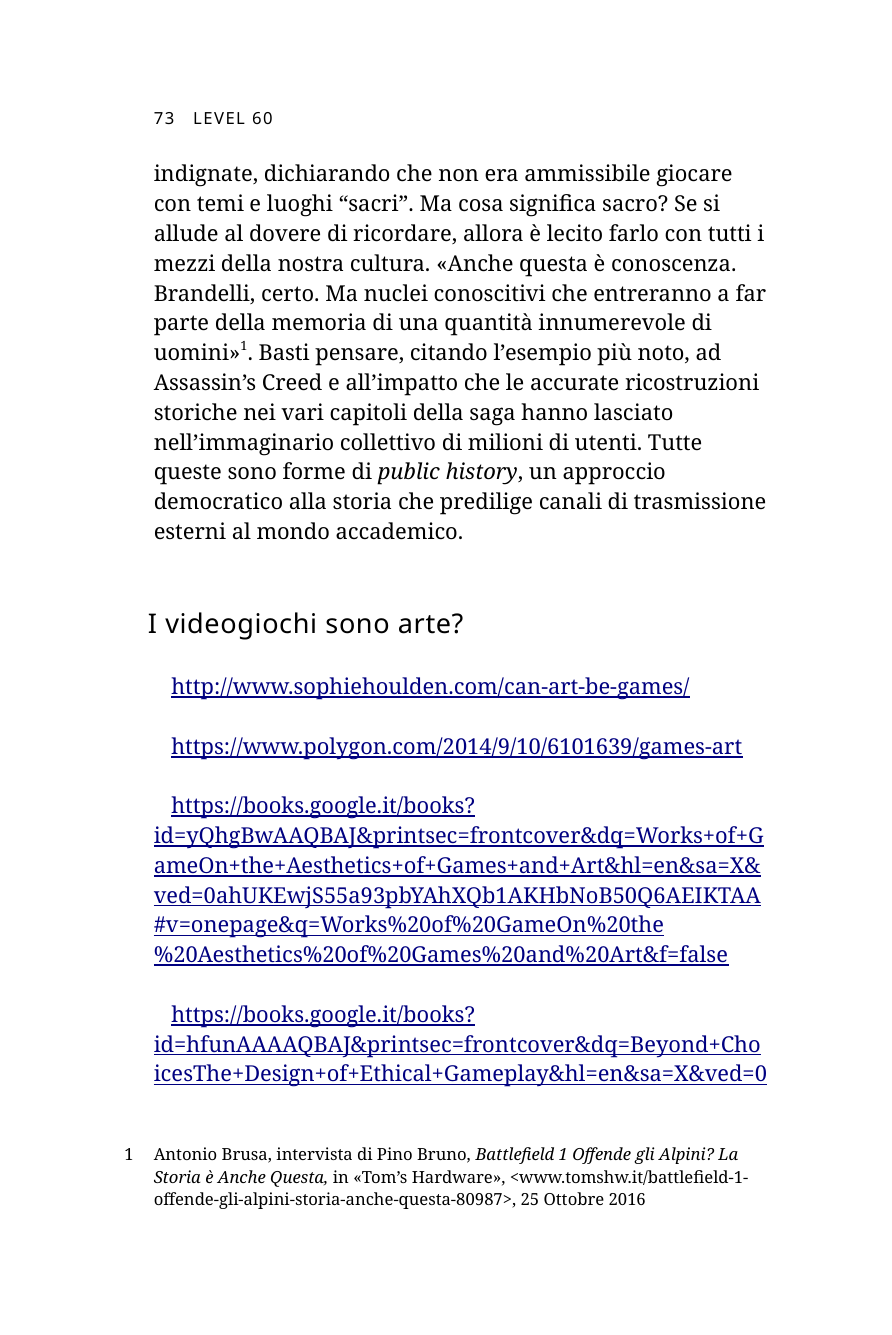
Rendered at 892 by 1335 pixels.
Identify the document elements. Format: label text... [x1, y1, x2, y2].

text indignate, dichiarando che non era ammissibile giocare con temi e luoghi “sacri”. Ma cosa significa sacro? Se si allude al dovere di ricordare, allora è lecito farlo con tutti i mezzi della nostra cultura. «Anche questa è conoscenza. Brandelli, certo. Ma nuclei conoscitivi che entreranno a far parte della memoria di una quantità innumerevole di uomini». Basti pensare, citando l’esempio più noto, ad Assassin’s Creed e all’impatto che le accurate ricostruzioni storiche nei vari capitoli della saga hanno lasciato nell’immaginario collettivo di milioni di utenti. Tutte queste sono forme di public history, un approccio democratico alla storia che predilige canali di trasmissione esterni al mondo accademico. [153, 158, 768, 546]
text http://www.sophiehoulden.com/can-art-be-games/ [153, 671, 768, 701]
text https://books.google.it/books?id=yQhgBwAAQBAJ&printsec=frontcover&dq=Works+of+GameOn+the+Aesthetics+of+Games+and+Art&hl=en&sa=X&ved=0ahUKEwjS55a93pbYAhXQb1AKHbNoB50Q6AEIKTAA#v=onepage&q=Works%20of%20GameOn%20the%20Aesthetics%20of%20Games%20and%20Art&f=false [153, 790, 768, 969]
text https://books.google.it/books?id=hfunAAAAQBAJ&printsec=frontcover&dq=Beyond+ChoicesThe+Design+of+Ethical+Gameplay&hl=en&sa=X&ved=0 [153, 999, 768, 1088]
subtitle I videogiochi sono arte? [148, 605, 768, 642]
text Antonio Brusa, intervista di Pino Bruno, Battlefield 1 Offende gli Alpini? La Storia è Anche Questa, in «Tom’s Hardware», <www.tomshw.it/battlefield-1-offende-gli-alpini-storia-anche-questa-80987>, 25 Ottobre 2016 [124, 1142, 768, 1211]
text https://www.polygon.com/2014/9/10/6101639/games-art [153, 731, 768, 761]
